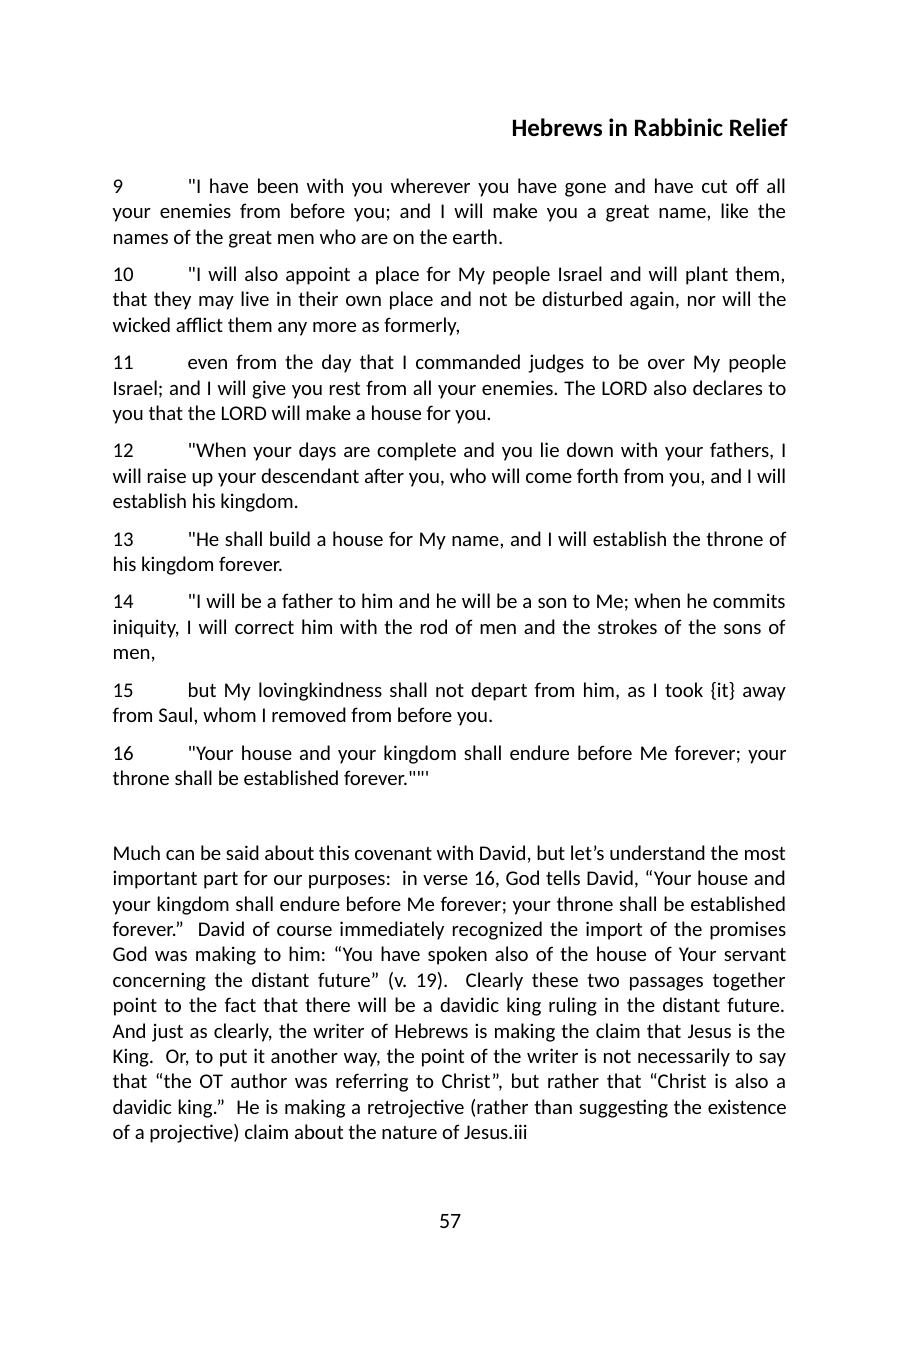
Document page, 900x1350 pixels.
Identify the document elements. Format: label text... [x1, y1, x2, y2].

text 15 but My lovingkindness shall not depart from him, as I took {it} away from Saul, whom I removed from before you. [112, 677, 787, 728]
text 13 "He shall build a house for My name, and I will establish the throne of his kingdom forever. [112, 526, 787, 577]
text 12 "When your days are complete and you lie down with your fathers, I will raise up your descendant after you, who will come forth from you, and I will establish his kingdom. [112, 438, 787, 514]
text 10 "I will also appoint a place for My people Israel and will plant them, that they may live in their own place and not be disturbed again, nor will the wicked afflict them any more as formerly, [112, 261, 787, 337]
text 9 "I have been with you wherever you have gone and have cut off all your enemies from before you; and I will make you a great name, like the names of the great men who are on the earth. [112, 173, 787, 249]
text 16 "Your house and your kingdom shall endure before Me forever; your throne shall be established forever.""' [112, 740, 787, 791]
text Much can be said about this covenant with David, but let’s understand the most important part for our purposes: in verse 16, God tells David, “Your house and your kingdom shall endure before Me forever; your throne shall be established forever.” David of course immediately recognized the import of the promises God was making to him: “You have spoken also of the house of Your servant concerning the distant future” (v. 19). Clearly these two passages together point to the fact that there will be a davidic king ruling in the distant future. And just as clearly, the writer of Hebrews is making the claim that Jesus is the King. Or, to put it another way, the point of the writer is not necessarily to say that “the OT author was referring to Christ”, but rather that “Christ is also a davidic king.” He is making a retrojective (rather than suggesting the existence of a projective) claim about the nature of Jesus.iii [112, 840, 787, 1145]
text 11 even from the day that I commanded judges to be over My people Israel; and I will give you rest from all your enemies. The LORD also declares to you that the LORD will make a house for you. [112, 349, 787, 426]
text 14 "I will be a father to him and he will be a son to Me; when he commits iniquity, I will correct him with the rod of men and the strokes of the sons of men, [112, 589, 787, 665]
